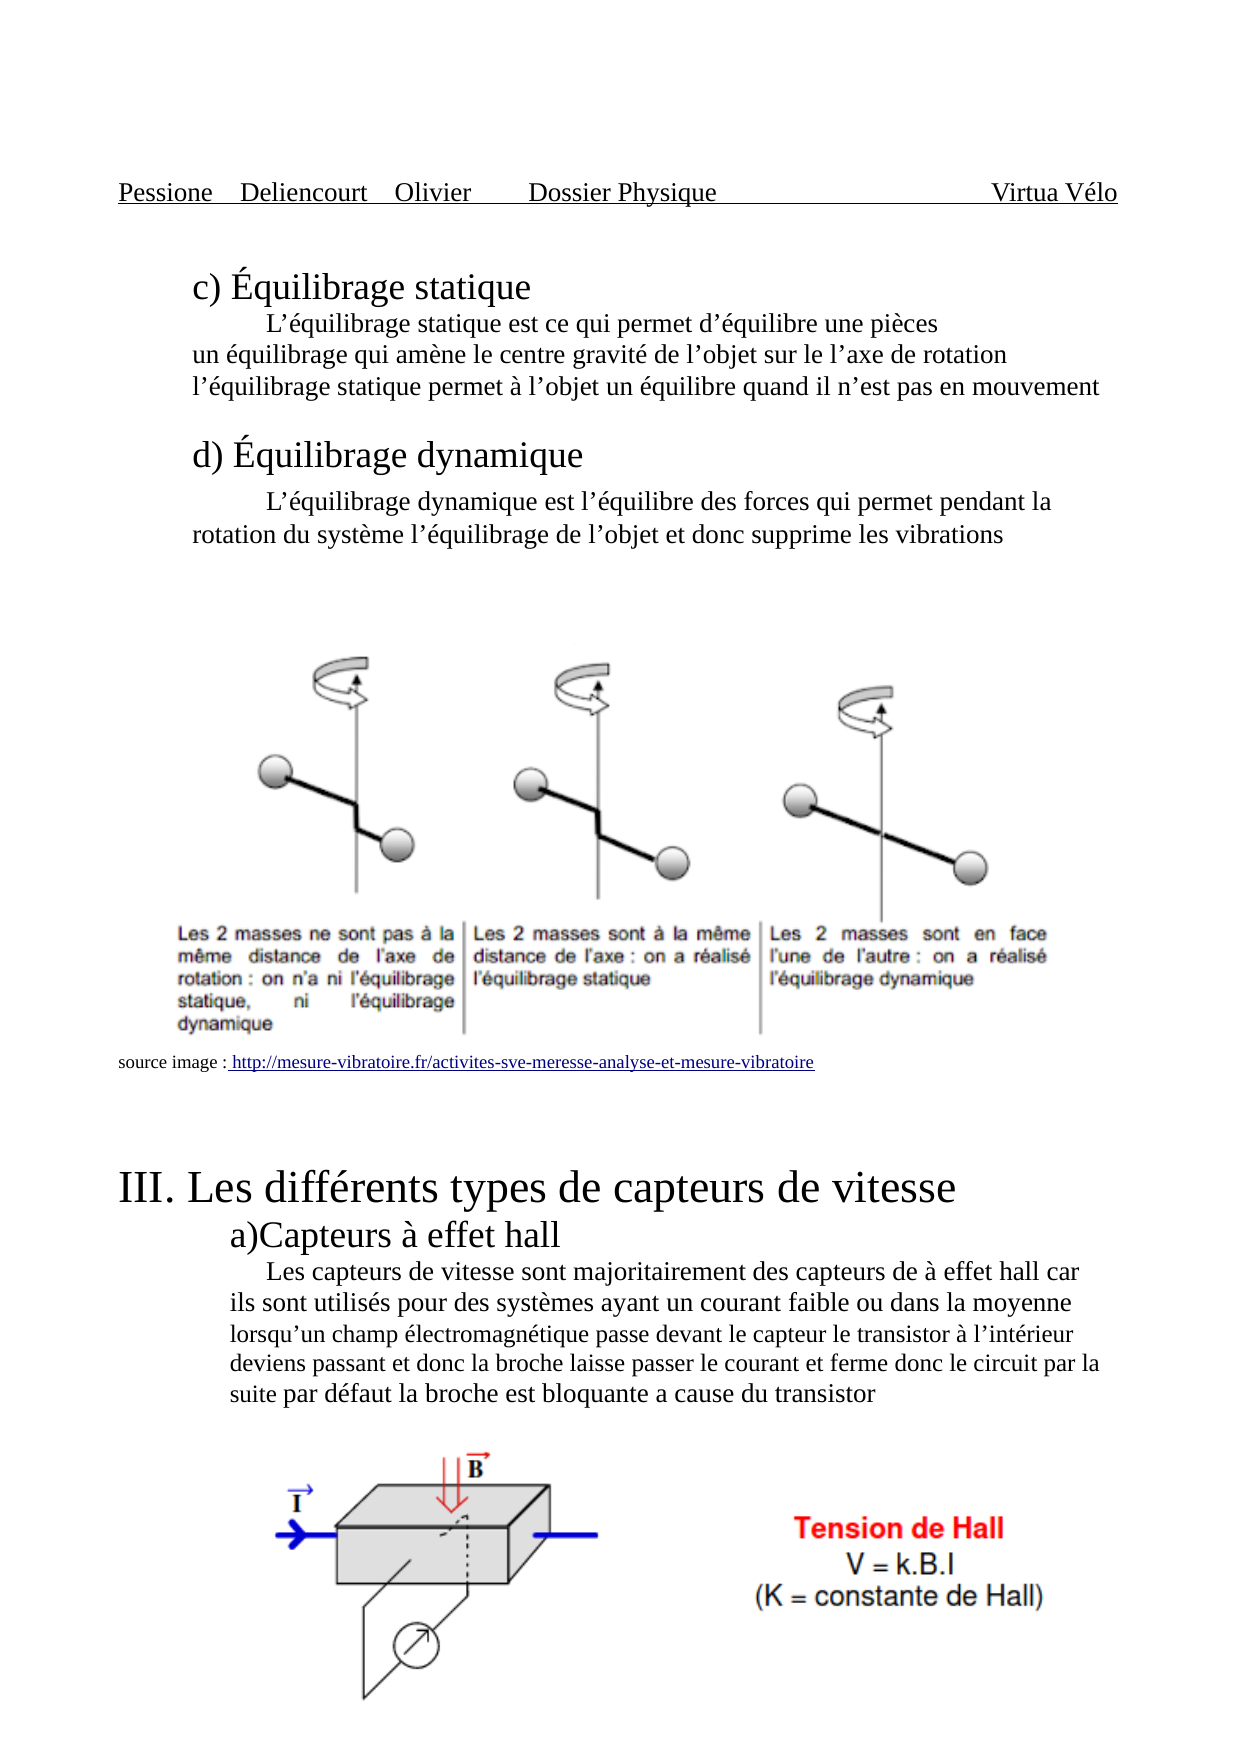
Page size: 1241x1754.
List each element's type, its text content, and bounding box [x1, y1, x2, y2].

text un équilibrage qui amène le centre gravité de l’objet sur le l’axe de rotation [118, 338, 1122, 370]
picture [260, 1437, 617, 1710]
text Les capteurs de vitesse sont majoritairement des capteurs de à effet hall car [118, 1255, 1122, 1286]
text source image : http://mesure-vibratoire.fr/activites-sve-meresse-analyse-et-mesure-vibratoire [118, 607, 1122, 1073]
picture [168, 606, 1072, 1052]
text c) Équilibrage statique [118, 264, 1122, 307]
text d) Équilibrage dynamique [118, 432, 1122, 475]
picture [746, 1471, 1053, 1625]
text ils sont utilisés pour des systèmes ayant un courant faible ou dans la moyenne [156, 1286, 1122, 1317]
text L’équilibrage dynamique est l’équilibre des forces qui permet pendant la rotation du système l’équilibrage de l’objet et donc supprime les vibrations [118, 475, 1122, 549]
text L’équilibrage statique est ce qui permet d’équilibre une pièces [118, 307, 1122, 338]
text lorsqu’un champ électromagnétique passe devant le capteur le transistor à l’intérieur deviens passant et donc la broche laisse passer le courant et ferme donc le circuit par la suite par défaut la broche est bloquante a cause du transistor [156, 1317, 1122, 1408]
text III. Les différents types de capteurs de vitesse [118, 1159, 1122, 1212]
text a)Capteurs à effet hall [156, 1212, 1122, 1255]
text l’équilibrage statique permet à l’objet un équilibre quand il n’est pas en mouvement [118, 370, 1122, 401]
text Pessione Deliencourt Olivier Dossier Physique Virtua Vélo [118, 176, 1122, 207]
